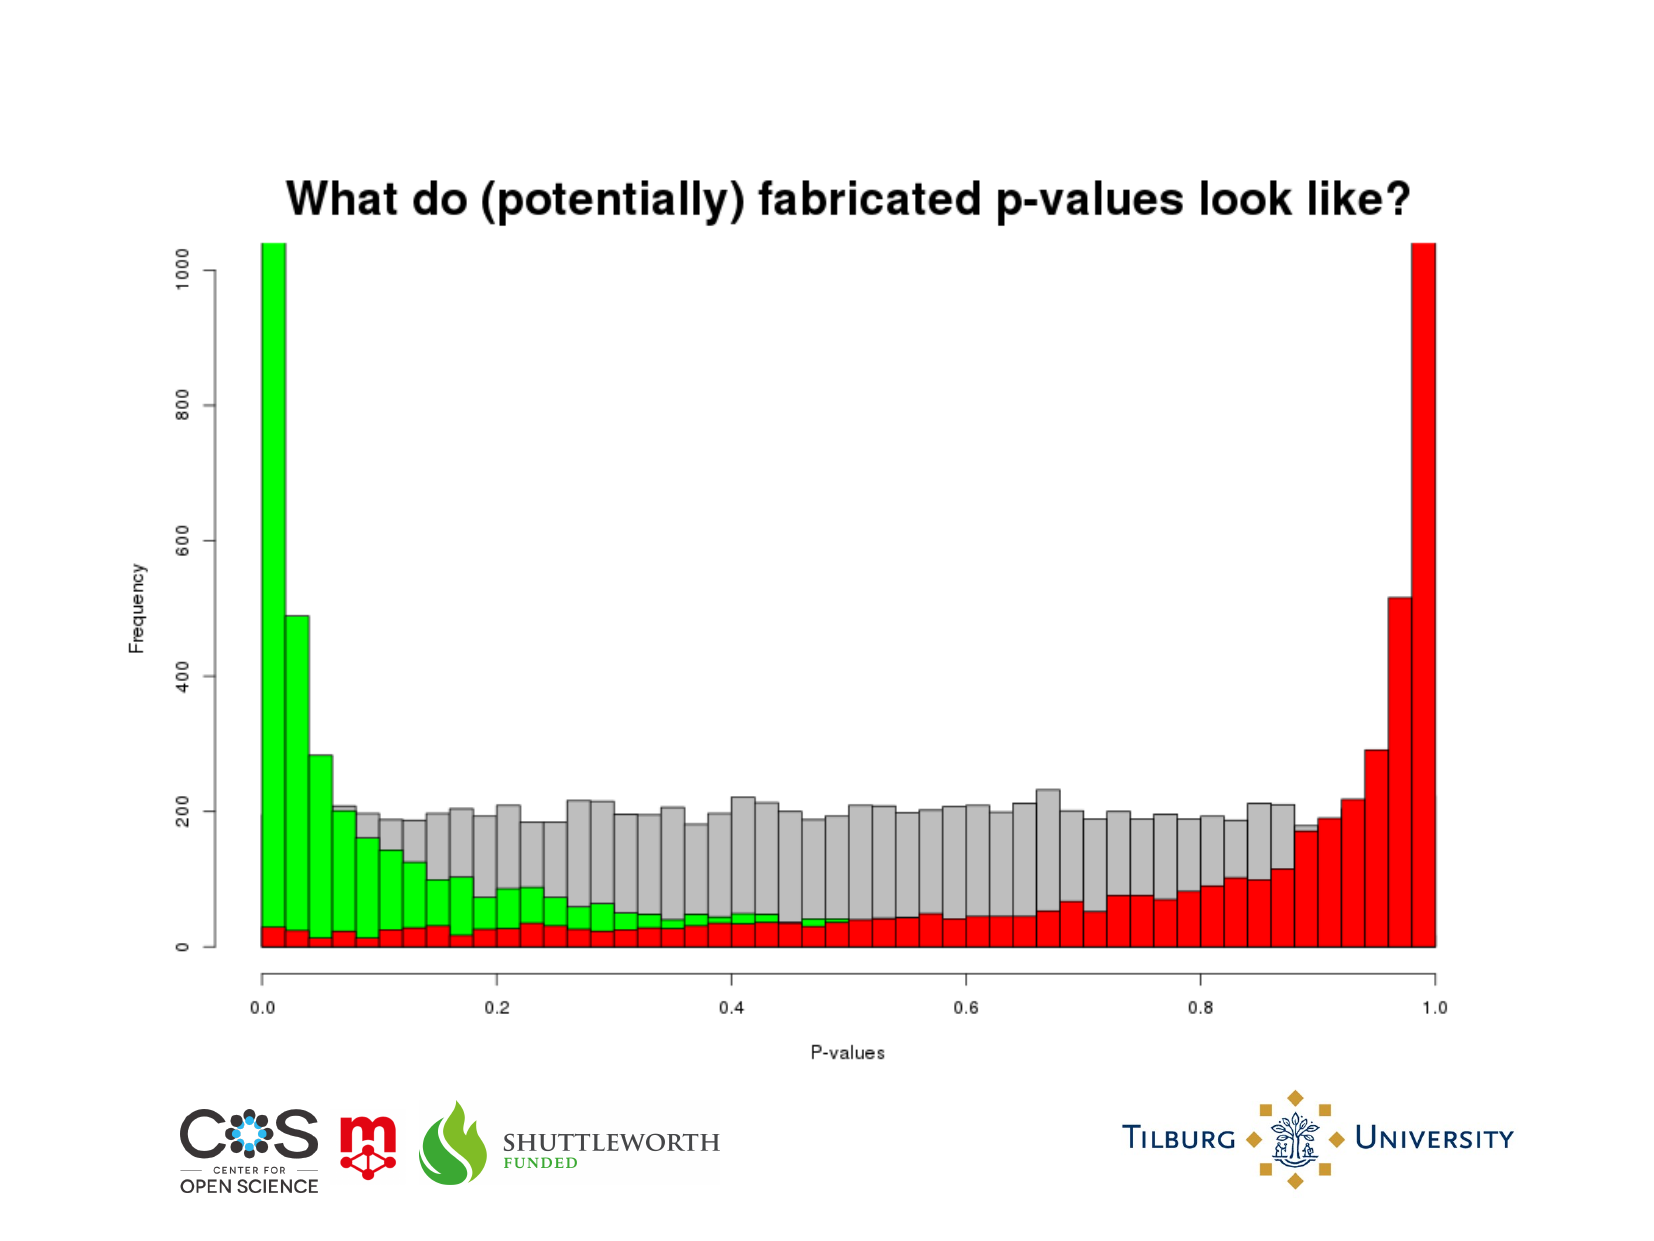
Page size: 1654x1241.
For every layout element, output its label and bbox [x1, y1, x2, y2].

picture [419, 1100, 720, 1185]
picture [123, 151, 1530, 1199]
picture [330, 1109, 406, 1186]
picture [180, 1109, 318, 1193]
